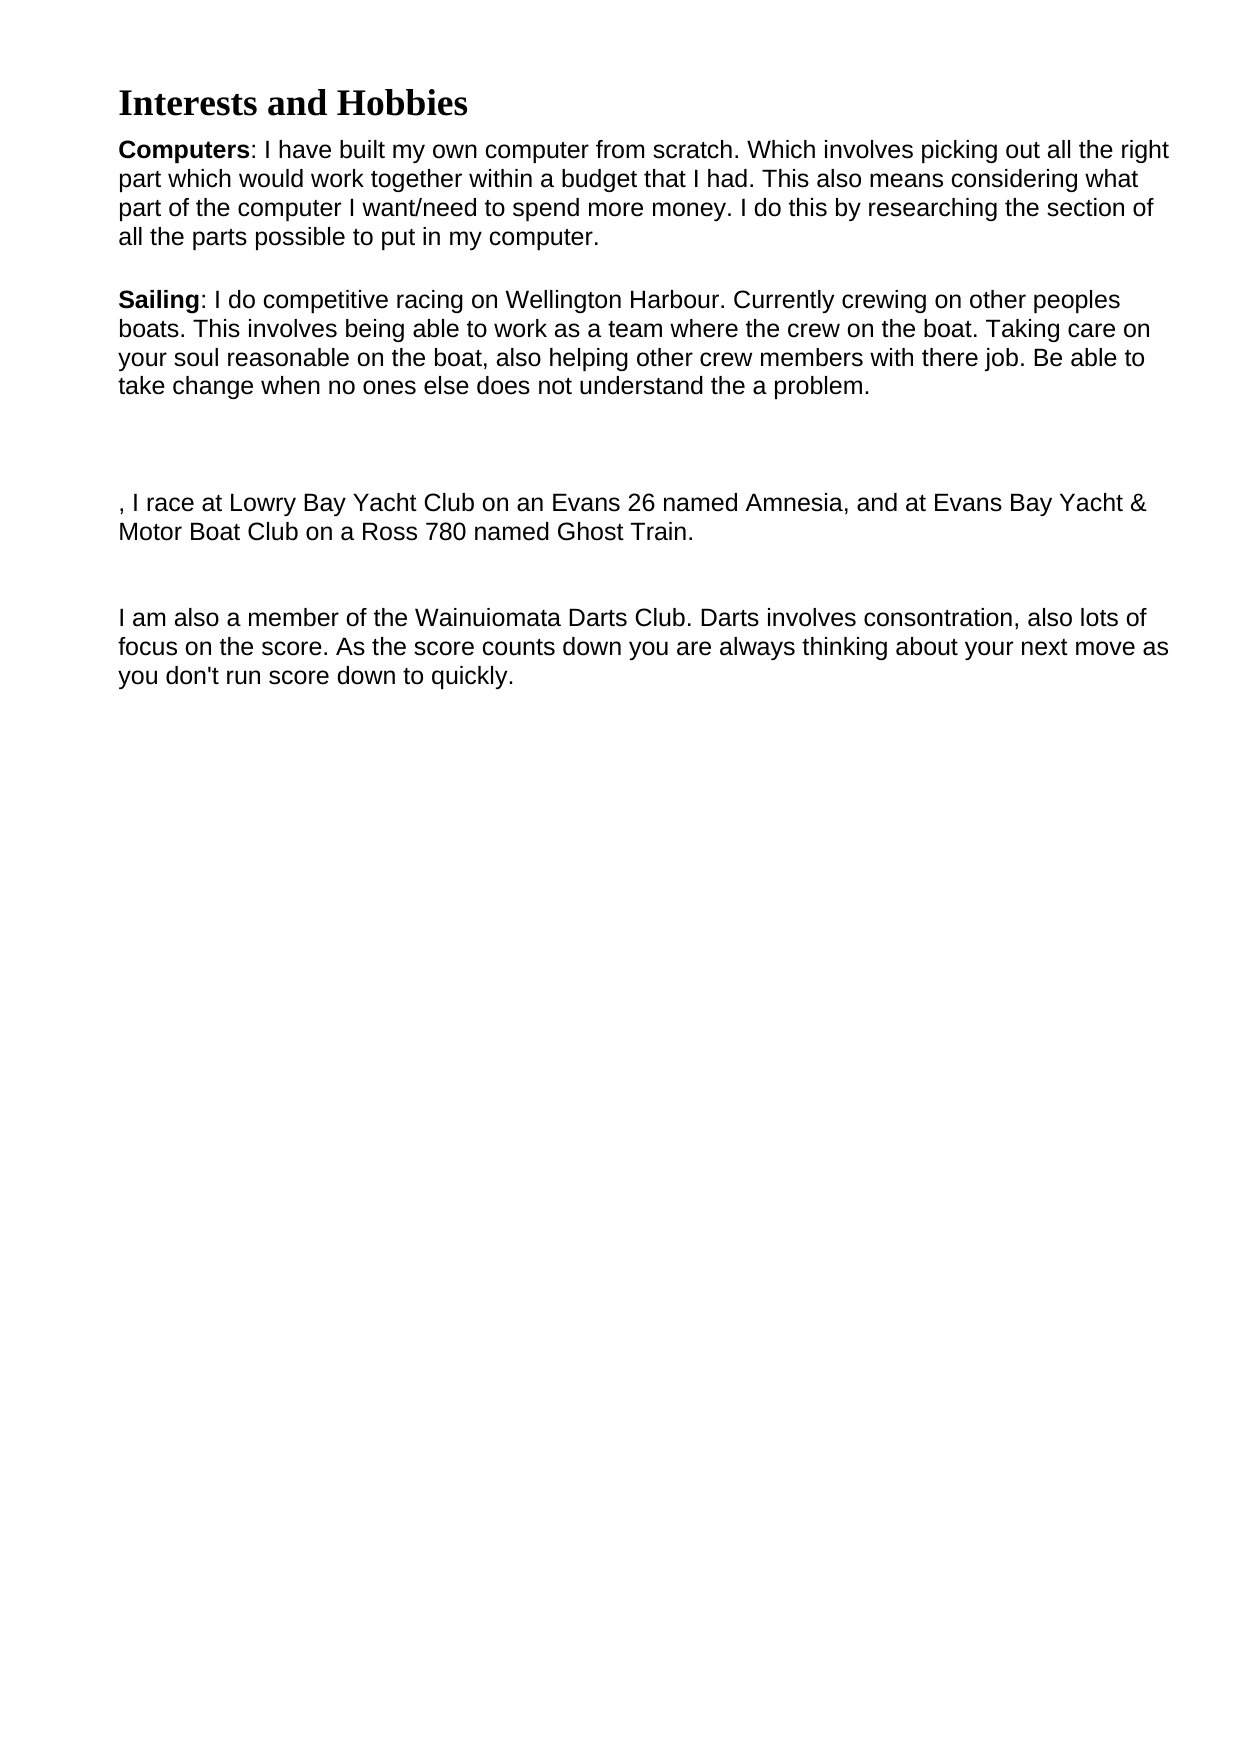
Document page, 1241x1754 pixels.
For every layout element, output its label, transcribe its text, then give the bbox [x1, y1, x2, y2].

text I am also a member of the Wainuiomata Darts Club. Darts involves consontration, also lots of focus on the score. As the score counts down you are always thinking about your next move as you don't run score down to quickly. [118, 603, 1181, 690]
text , I race at Lowry Bay Yacht Club on an Evans 26 named Amnesia, and at Evans Bay Yacht & Motor Boat Club on a Ross 780 named Ghost Train. [118, 488, 1181, 574]
subtitle Interests and Hobbies [118, 80, 1181, 123]
text Computers: I have built my own computer from scratch. Which involves picking out all the right part which would work together within a budget that I had. This also means considering what part of the computer I want/need to spend more money. I do this by researching the section of all the parts possible to put in my computer. [118, 136, 1181, 279]
text Sailing: I do competitive racing on Wellington Harbour. Currently crewing on other peoples boats. This involves being able to work as a team where the crew on the boat. Taking care on your soul reasonable on the boat, also helping other crew members with there job. Be able to take change when no ones else does not understand the a problem. [118, 285, 1181, 400]
